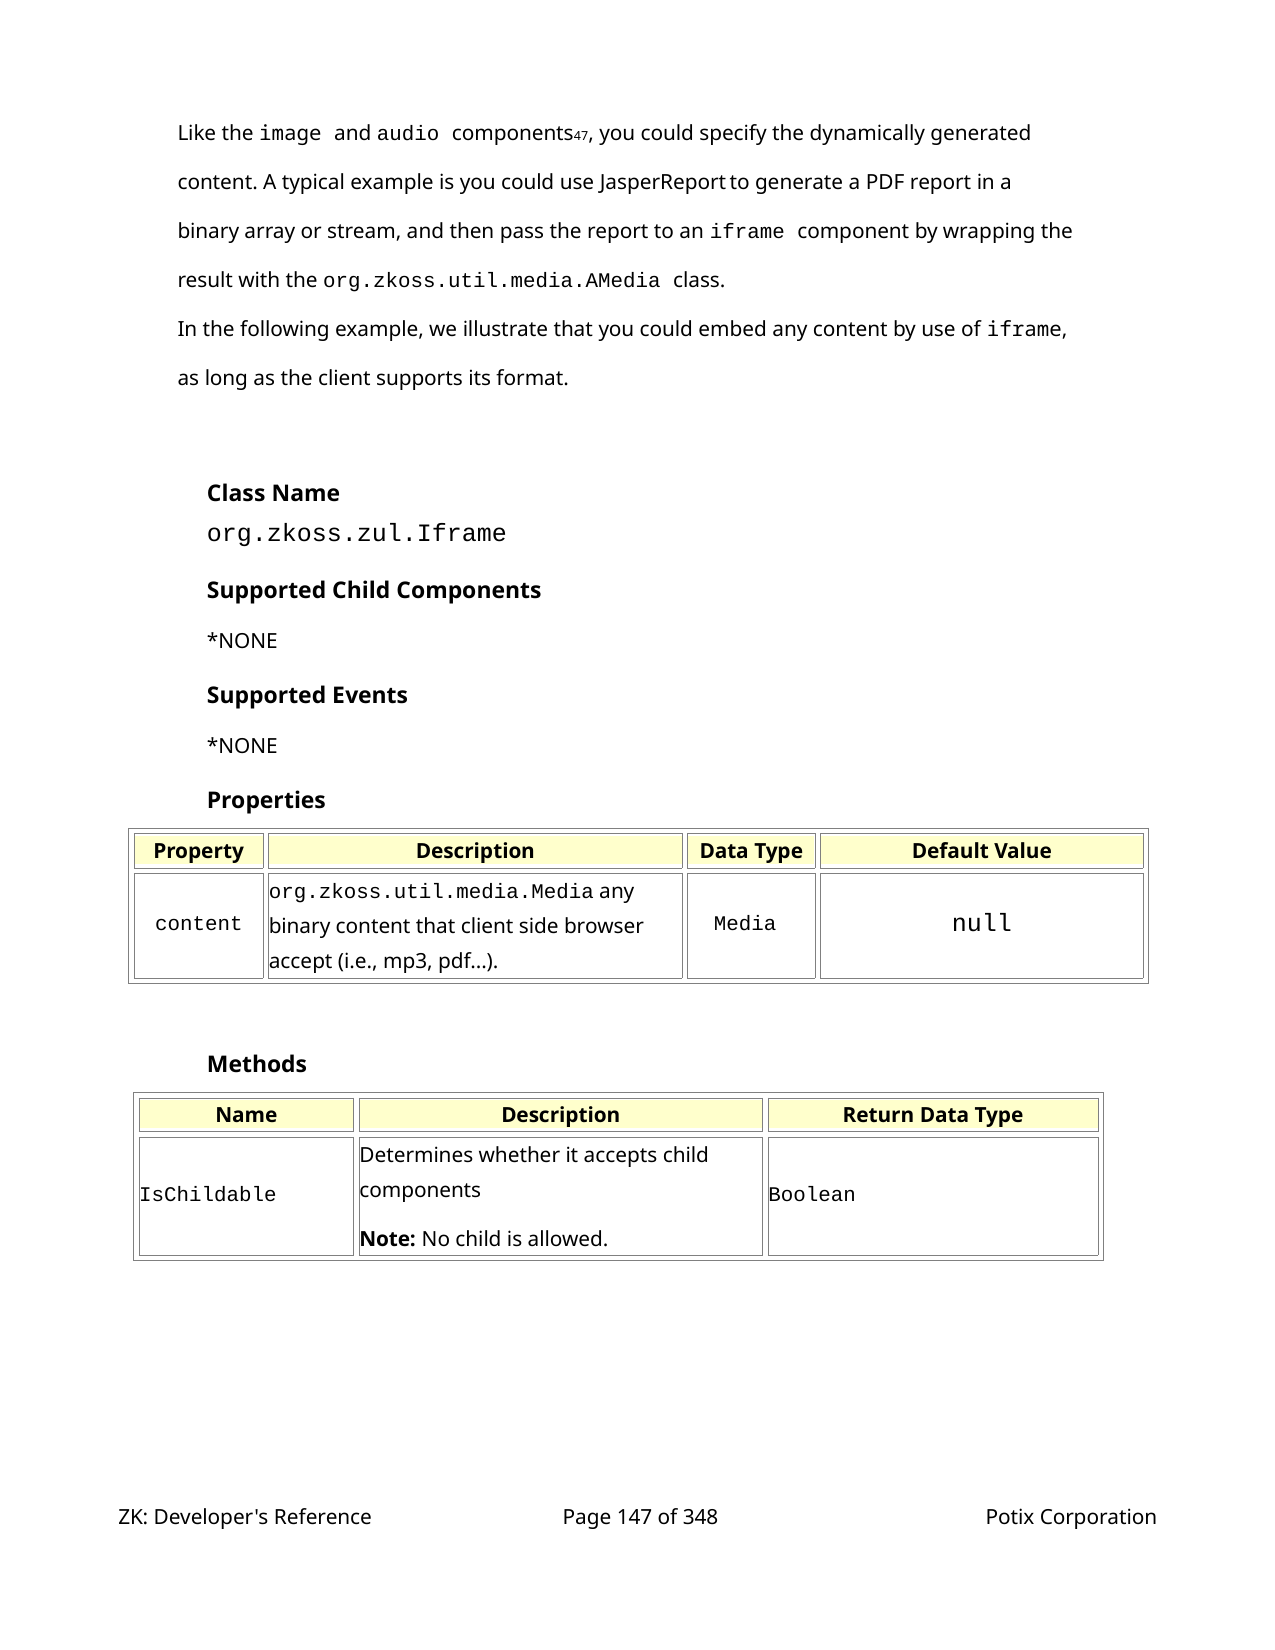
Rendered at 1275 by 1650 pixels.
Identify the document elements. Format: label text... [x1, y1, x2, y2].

table_cell content [131, 868, 266, 978]
table_header Property [131, 829, 266, 867]
subtitle Properties [207, 784, 1157, 815]
table_cell null [818, 868, 1146, 978]
subtitle Class Name [207, 477, 1157, 508]
table_header Name [136, 1093, 356, 1131]
table_header Return Data Type [765, 1093, 1101, 1131]
text as long as the client supports its format. [177, 363, 1157, 392]
table_header Data Type [685, 829, 817, 867]
table_header Default Value [818, 829, 1146, 867]
table_cell IsChildable [136, 1131, 356, 1255]
table_cell Boolean [765, 1131, 1101, 1255]
table_cell Determines whether it accepts child components Note: No child is allowed. [356, 1131, 765, 1255]
text content. A typical example is you could use JasperReport to generate a PDF report in a [177, 167, 1157, 196]
text In the following example, we illustrate that you could embed any content by use of iframe, [177, 314, 1157, 343]
subtitle Supported Child Components [207, 574, 1157, 605]
table_header Description [356, 1093, 765, 1131]
subtitle Supported Events [207, 679, 1157, 710]
table_header Description [266, 829, 685, 867]
table_cell org.zkoss.util.media.Media any binary content that client side browser accept (i.e., mp3, pdf...). [266, 868, 685, 978]
text org.zkoss.zul.Iframe [207, 521, 1157, 549]
text *NONE [207, 731, 1157, 759]
text binary array or stream, and then pass the report to an iframe component by wrapping the [177, 216, 1157, 245]
text result with the org.zkoss.util.media.AMedia class. [177, 265, 1157, 294]
text *NONE [207, 626, 1157, 654]
text Like the image and audio components47, you could specify the dynamically generated [177, 118, 1157, 147]
table_cell Media [685, 868, 817, 978]
subtitle Methods [207, 1048, 1157, 1079]
